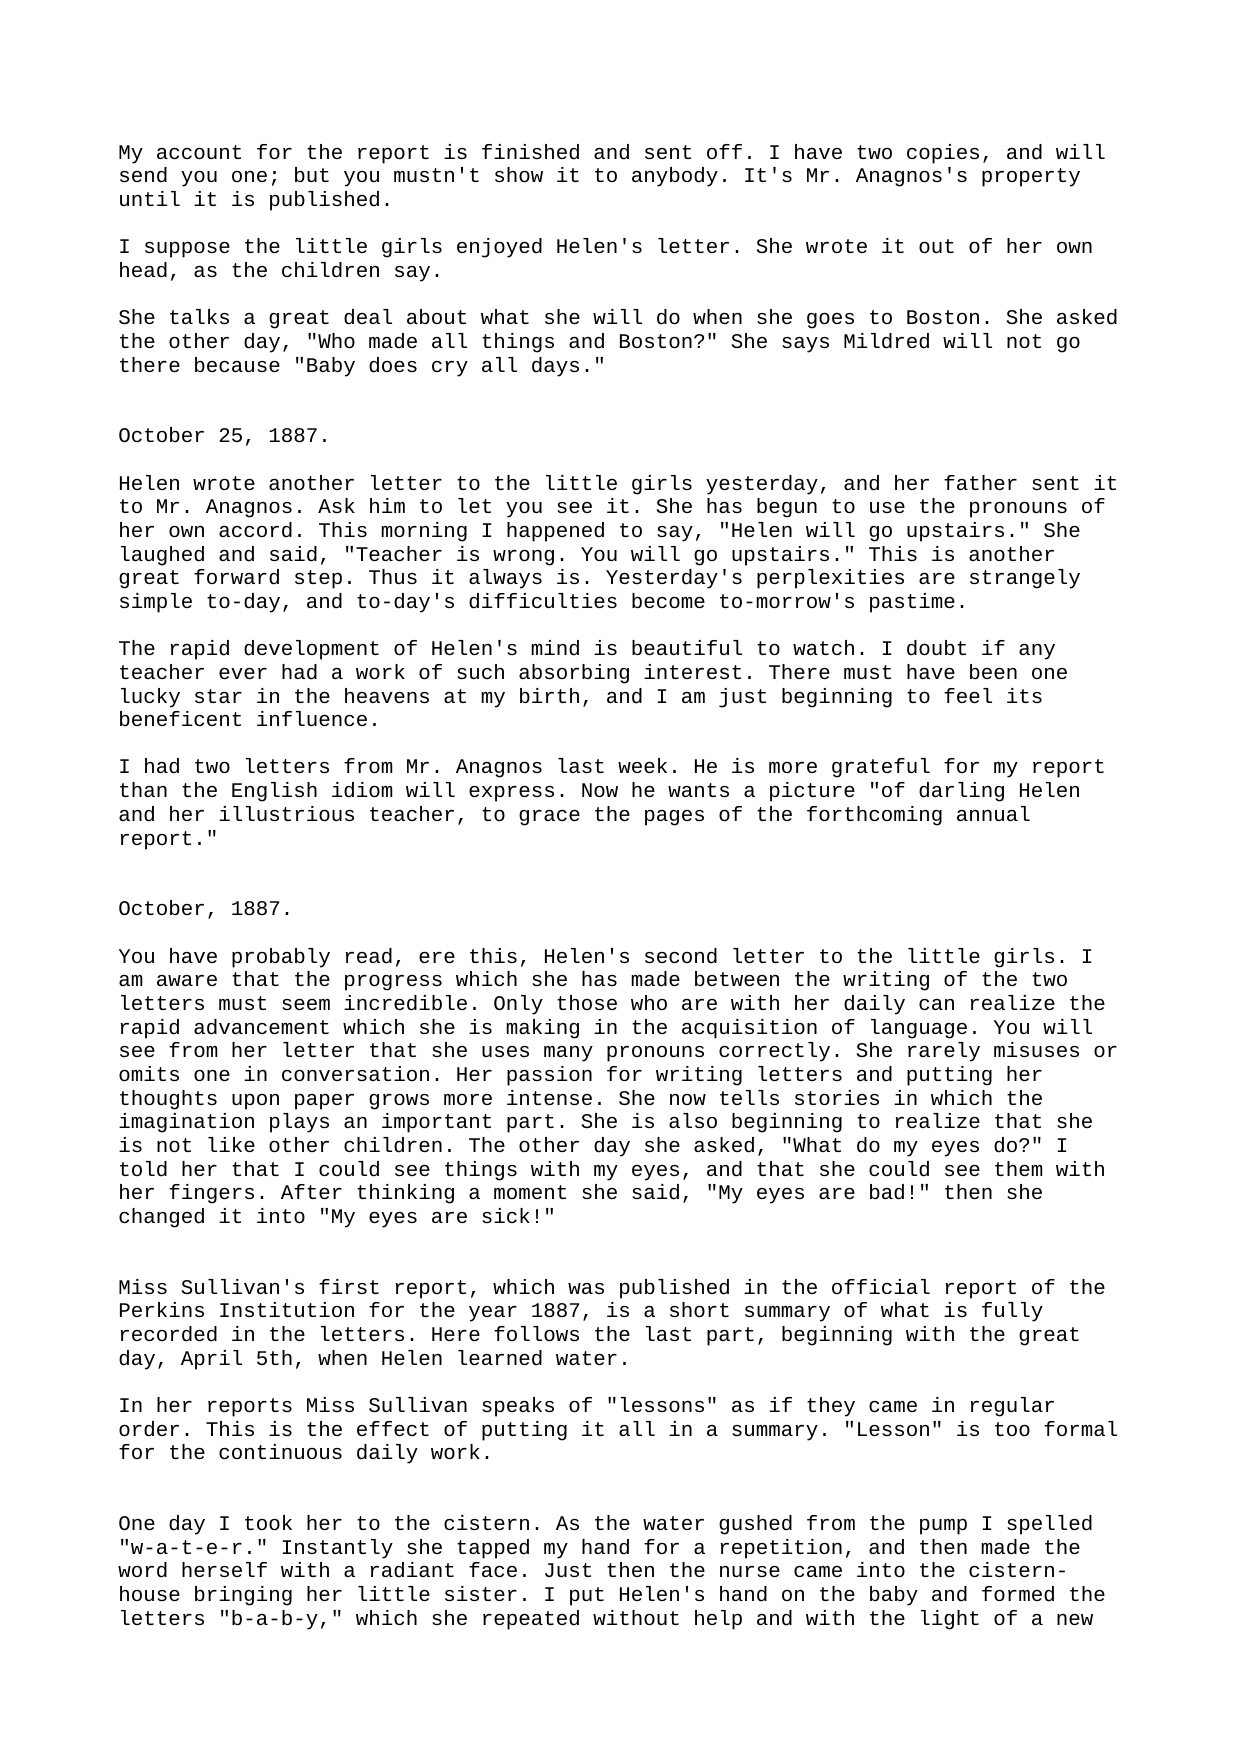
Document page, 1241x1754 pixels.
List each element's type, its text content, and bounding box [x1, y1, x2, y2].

text Helen wrote another letter to the little girls yesterday, and her father sent it to Mr. Anagnos. Ask him to let you see it. She has begun to use the pronouns of her own accord. This morning I happened to say, "Helen will go upstairs." She laughed and said, "Teacher is wrong. You will go upstairs." This is another great forward step. Thus it always is. Yesterday's perplexities are strangely simple to-day, and to-day's difficulties become to-morrow's pastime. [118, 473, 1122, 615]
text October, 1887. [118, 898, 1122, 922]
text October 25, 1887. [118, 426, 1122, 449]
text In her reports Miss Sullivan speaks of "lessons" as if they came in regular order. This is the effect of putting it all in a summary. "Lesson" is too formal for the continuous daily work. [118, 1395, 1122, 1466]
text She talks a great deal about what she will do when she goes to Boston. She asked the other day, "Who made all things and Boston?" She says Mildred will not go there because "Baby does cry all days." [118, 307, 1122, 378]
text I suppose the little girls enjoyed Helen's letter. She wrote it out of her own head, as the children say. [118, 236, 1122, 284]
text You have probably read, ere this, Helen's second letter to the little girls. I am aware that the progress which she has made between the writing of the two letters must seem incredible. Only those who are with her daily can realize the rapid advancement which she is making in the acquisition of language. You will see from her letter that she uses many pronouns correctly. She rarely misuses or omits one in conversation. Her passion for writing letters and putting her thoughts upon paper grows more intense. She now tells stories in which the imagination plays an important part. She is also beginning to realize that she is not like other children. The other day she asked, "What do my eyes do?" I told her that I could see things with my eyes, and that she could see them with her fingers. After thinking a moment she said, "My eyes are bad!" then she changed it into "My eyes are sick!" [118, 946, 1122, 1229]
text I had two letters from Mr. Anagnos last week. He is more grateful for my report than the English idiom will express. Now he wants a picture "of darling Helen and her illustrious teacher, to grace the pages of the forthcoming annual report." [118, 757, 1122, 851]
text Miss Sullivan's first report, which was published in the official report of the Perkins Institution for the year 1887, is a short summary of what is fully recorded in the letters. Here follows the last part, beginning with the great day, April 5th, when Helen learned water. [118, 1277, 1122, 1371]
text My account for the report is finished and sent off. I have two copies, and will send you one; but you mustn't show it to anybody. It's Mr. Anagnos's property until it is published. [118, 142, 1122, 213]
text One day I took her to the cistern. As the water gushed from the pump I spelled "w-a-t-e-r." Instantly she tapped my hand for a repetition, and then made the word herself with a radiant face. Just then the nurse came into the cistern-house bringing her little sister. I put Helen's hand on the baby and formed the letters "b-a-b-y," which she repeated without help and with the light of a new [118, 1513, 1122, 1631]
text The rapid development of Helen's mind is beautiful to watch. I doubt if any teacher ever had a work of such absorbing interest. There must have been one lucky star in the heavens at my birth, and I am just beginning to feel its beneficent influence. [118, 638, 1122, 733]
